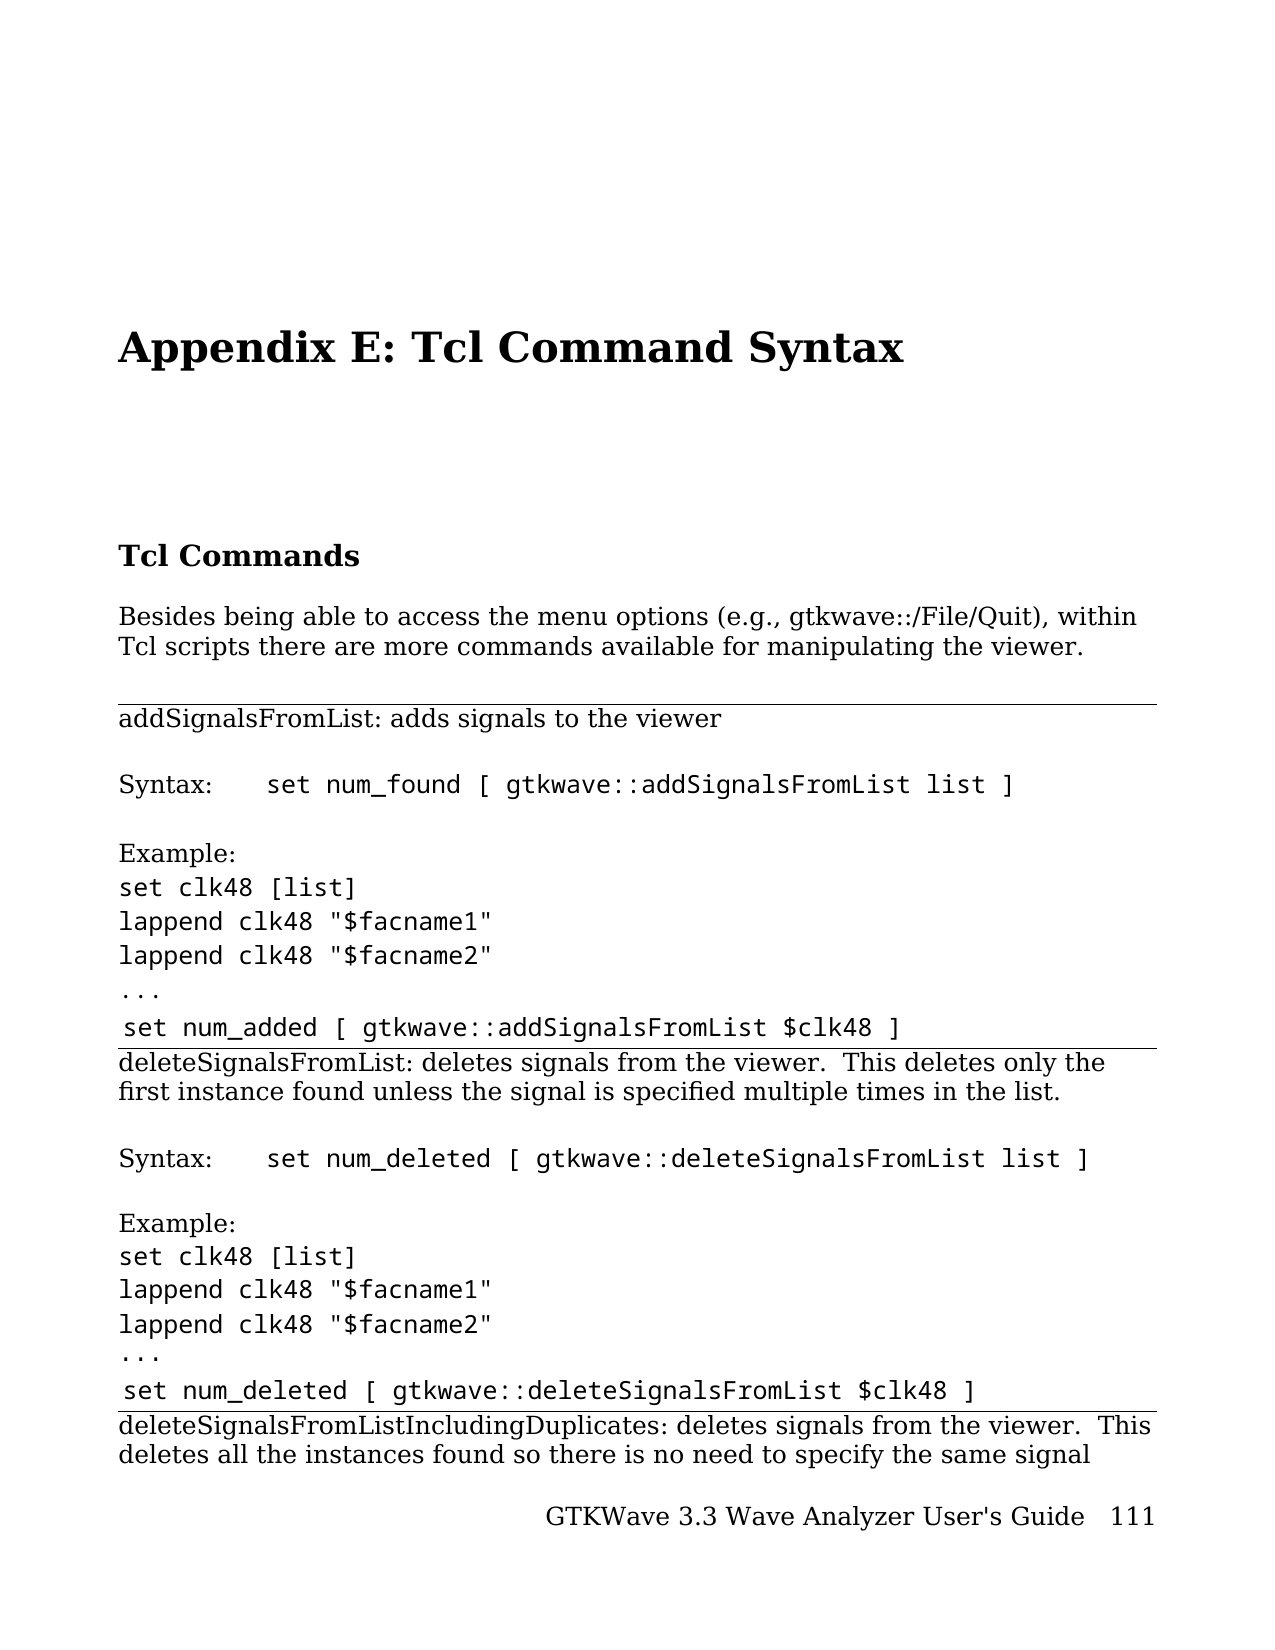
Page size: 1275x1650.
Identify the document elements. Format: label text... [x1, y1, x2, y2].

text ... [118, 971, 1157, 1006]
text set clk48 [list] [118, 1238, 1157, 1272]
text Besides being able to access the menu options (e.g., gtkwave::/File/Quit), within Tcl scripts there are more commands available for manipulating the viewer. [118, 603, 1157, 661]
text Syntax: set num_found [ gtkwave::addSignalsFromList list ] [118, 767, 1157, 801]
text Tcl Commands [118, 539, 1157, 573]
text deleteSignalsFromListIncludingDuplicates: deletes signals from the viewer. This deletes all the instances found so there is no need to specify the same signal [118, 1412, 1157, 1470]
text ... [118, 1340, 1157, 1369]
text deleteSignalsFromList: deletes signals from the viewer. This deletes only the first instance found unless the signal is specified multiple times in the list. [118, 1049, 1157, 1107]
text Appendix E: Tcl Command Syntax [118, 324, 1157, 373]
text addSignalsFromList: adds signals to the viewer [118, 705, 1157, 733]
text lappend clk48 "$facname2" [118, 1306, 1157, 1340]
text Syntax: set num_deleted [ gtkwave::deleteSignalsFromList list ] [118, 1141, 1157, 1175]
text set clk48 [list] [118, 869, 1157, 903]
text Example: [118, 835, 1157, 869]
text lappend clk48 "$facname1" [118, 1272, 1157, 1306]
text lappend clk48 "$facname2" [118, 937, 1157, 971]
text lappend clk48 "$facname1" [118, 903, 1157, 937]
text Example: [118, 1209, 1157, 1238]
text set num_deleted [ gtkwave::deleteSignalsFromList $clk48 ] [118, 1369, 1157, 1411]
text set num_added [ gtkwave::addSignalsFromList $clk48 ] [118, 1006, 1157, 1048]
